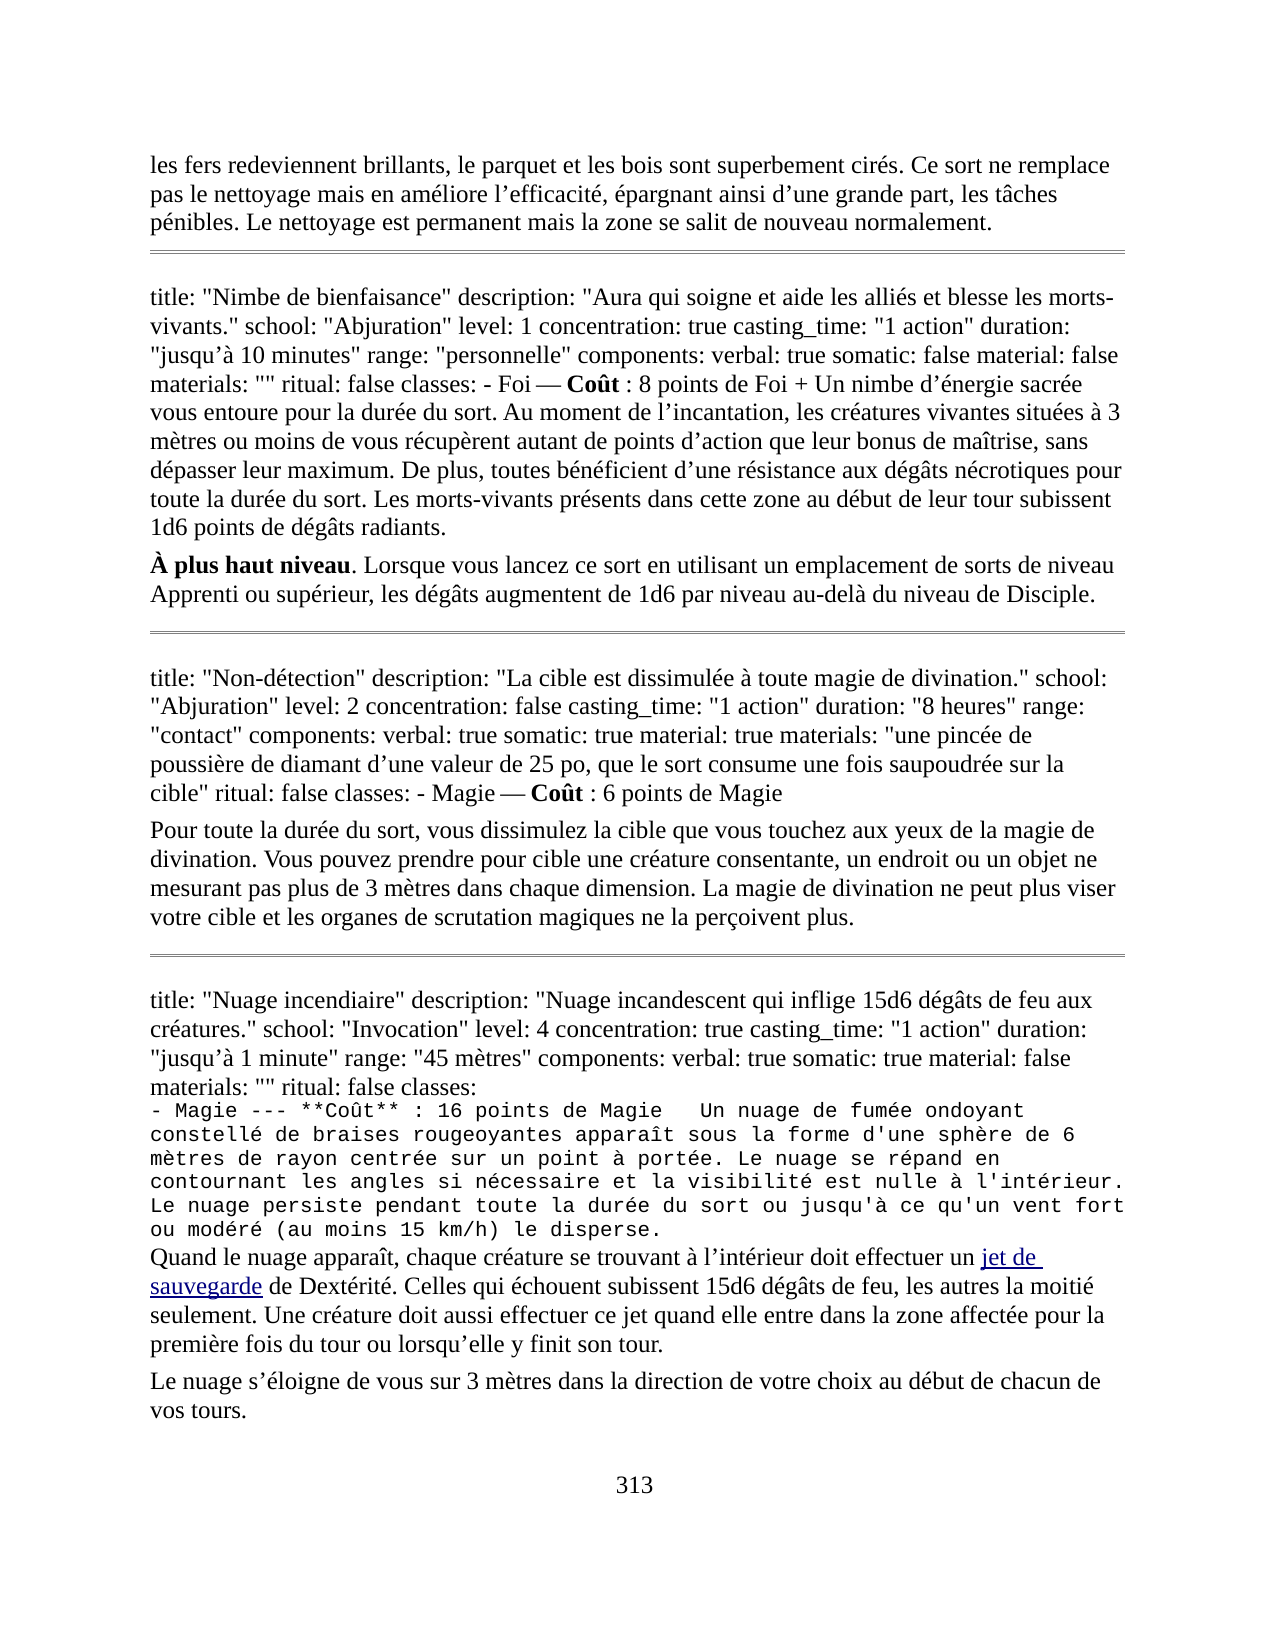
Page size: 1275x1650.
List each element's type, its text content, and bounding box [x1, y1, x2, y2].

text Quand le nuage apparaît, chaque créature se trouvant à l’intérieur doit effectuer un jet de sauvegarde de Dextérité. Celles qui échouent subissent 15d6 dégâts de feu, les autres la moitié seulement. Une créature doit aussi effectuer ce jet quand elle entre dans la zone affectée pour la première fois du tour ou lorsqu’elle y finit son tour. [150, 1242, 1125, 1357]
text - Magie --- **Coût** : 16 points de Magie Un nuage de fumée ondoyant constellé de braises rougeoyantes apparaît sous la forme d'une sphère de 6 mètres de rayon centrée sur un point à portée. Le nuage se répand en contournant les angles si nécessaire et la visibilité est nulle à l'intérieur. Le nuage persiste pendant toute la durée du sort ou jusqu'à ce qu'un vent fort ou modéré (au moins 15 km/h) le disperse. [150, 1101, 1125, 1242]
text les fers redeviennent brillants, le parquet et les bois sont superbement cirés. Ce sort ne remplace pas le nettoyage mais en améliore l’efficacité, épargnant ainsi d’une grande part, les tâches pénibles. Le nettoyage est permanent mais la zone se salit de nouveau normalement. [150, 150, 1125, 236]
text title: "Non-détection" description: "La cible est dissimulée à toute magie de divination." school: "Abjuration" level: 2 concentration: false casting_time: "1 action" duration: "8 heures" range: "contact" components: verbal: true somatic: true material: true materials: "une pincée de poussière de diamant d’une valeur de 25 po, que le sort consume une fois saupoudrée sur la cible" ritual: false classes: - Magie — Coût : 6 points de Magie [150, 663, 1125, 806]
text Le nuage s’éloigne de vous sur 3 mètres dans la direction de votre choix au début de chacun de vos tours. [150, 1366, 1125, 1424]
text title: "Nimbe de bienfaisance" description: "Aura qui soigne et aide les alliés et blesse les morts-vivants." school: "Abjuration" level: 1 concentration: true casting_time: "1 action" duration: "jusqu’à 10 minutes" range: "personnelle" components: verbal: true somatic: false material: false materials: "" ritual: false classes: - Foi — Coût : 8 points de Foi + Un nimbe d’énergie sacrée vous entoure pour la durée du sort. Au moment de l’incantation, les créatures vivantes situées à 3 mètres ou moins de vous récupèrent autant de points d’action que leur bonus de maîtrise, sans dépasser leur maximum. De plus, toutes bénéficient d’une résistance aux dégâts nécrotiques pour toute la durée du sort. Les morts-vivants présents dans cette zone au début de leur tour subissent 1d6 points de dégâts radiants. [150, 282, 1125, 541]
text Pour toute la durée du sort, vous dissimulez la cible que vous touchez aux yeux de la magie de divination. Vous pouvez prendre pour cible une créature consentante, un endroit ou un objet ne mesurant pas plus de 3 mètres dans chaque dimension. La magie de divination ne peut plus viser votre cible et les organes de scrutation magiques ne la perçoivent plus. [150, 815, 1125, 930]
text À plus haut niveau. Lorsque vous lancez ce sort en utilisant un emplacement de sorts de niveau Apprenti ou supérieur, les dégâts augmentent de 1d6 par niveau au-delà du niveau de Disciple. [150, 550, 1125, 608]
text title: "Nuage incendiaire" description: "Nuage incandescent qui inflige 15d6 dégâts de feu aux créatures." school: "Invocation" level: 4 concentration: true casting_time: "1 action" duration: "jusqu’à 1 minute" range: "45 mètres" components: verbal: true somatic: true material: false materials: "" ritual: false classes: [150, 986, 1125, 1101]
